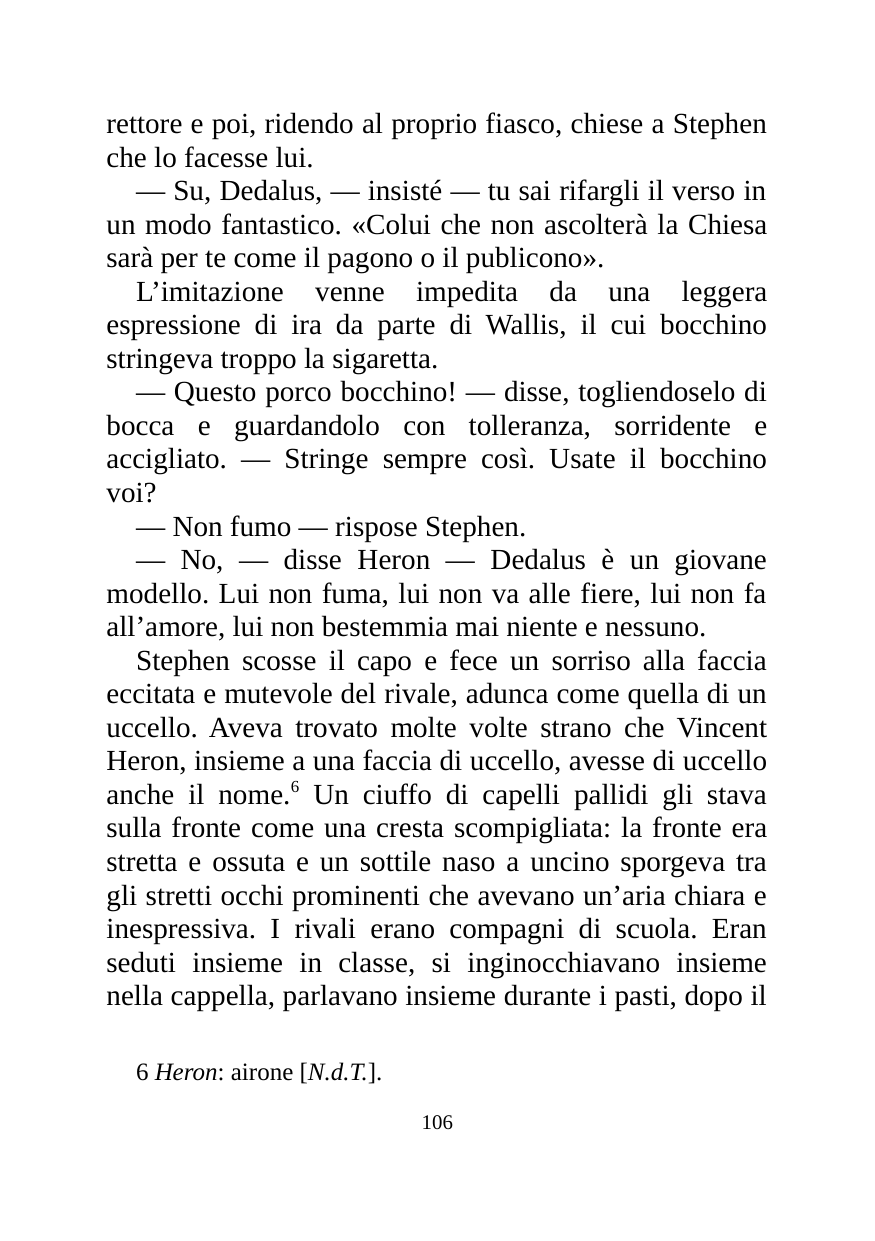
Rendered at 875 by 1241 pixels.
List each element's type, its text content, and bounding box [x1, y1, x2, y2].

text L’imitazione venne impedita da una leggera espressione di ira da parte di Wallis, il cui bocchino stringeva troppo la sigaretta. [106, 274, 768, 374]
text — Non fumo — rispose Stephen. [106, 509, 768, 542]
text — No, — disse Heron — Dedalus è un giovane modello. Lui non fuma, lui non va alle fiere, lui non fa all’amore, lui non bestemmia mai niente e nessuno. [106, 542, 768, 643]
text — Questo porco bocchino! — disse, togliendoselo di bocca e guardandolo con tolleranza, sorridente e accigliato. — Stringe sempre così. Usate il bocchino voi? [106, 374, 768, 509]
text — Su, Dedalus, — insisté — tu sai rifargli il verso in un modo fantastico. «Colui che non ascolterà la Chiesa sarà per te come il pagono o il publicono». [106, 173, 768, 274]
text Stephen scosse il capo e fece un sorriso alla faccia eccitata e mutevole del rivale, adunca come quella di un uccello. Aveva trovato molte volte strano che Vincent Heron, insieme a una faccia di uccello, avesse di uccello anche il nome. Un ciuffo di capelli pallidi gli stava sulla fronte come una cresta scompigliata: la fronte era stretta e ossuta e un sottile naso a uncino sporgeva tra gli stretti occhi prominenti che avevano un’aria chiara e inespressiva. I rivali erano compagni di scuola. Eran seduti insieme in classe, si inginocchiavano insieme nella cappella, parlavano insieme durante i pasti, dopo il [106, 643, 768, 1012]
text rettore e poi, ridendo al proprio fiasco, chiese a Stephen che lo facesse lui. [106, 106, 768, 173]
text Heron: airone [N.d.T.]. [106, 1057, 768, 1086]
